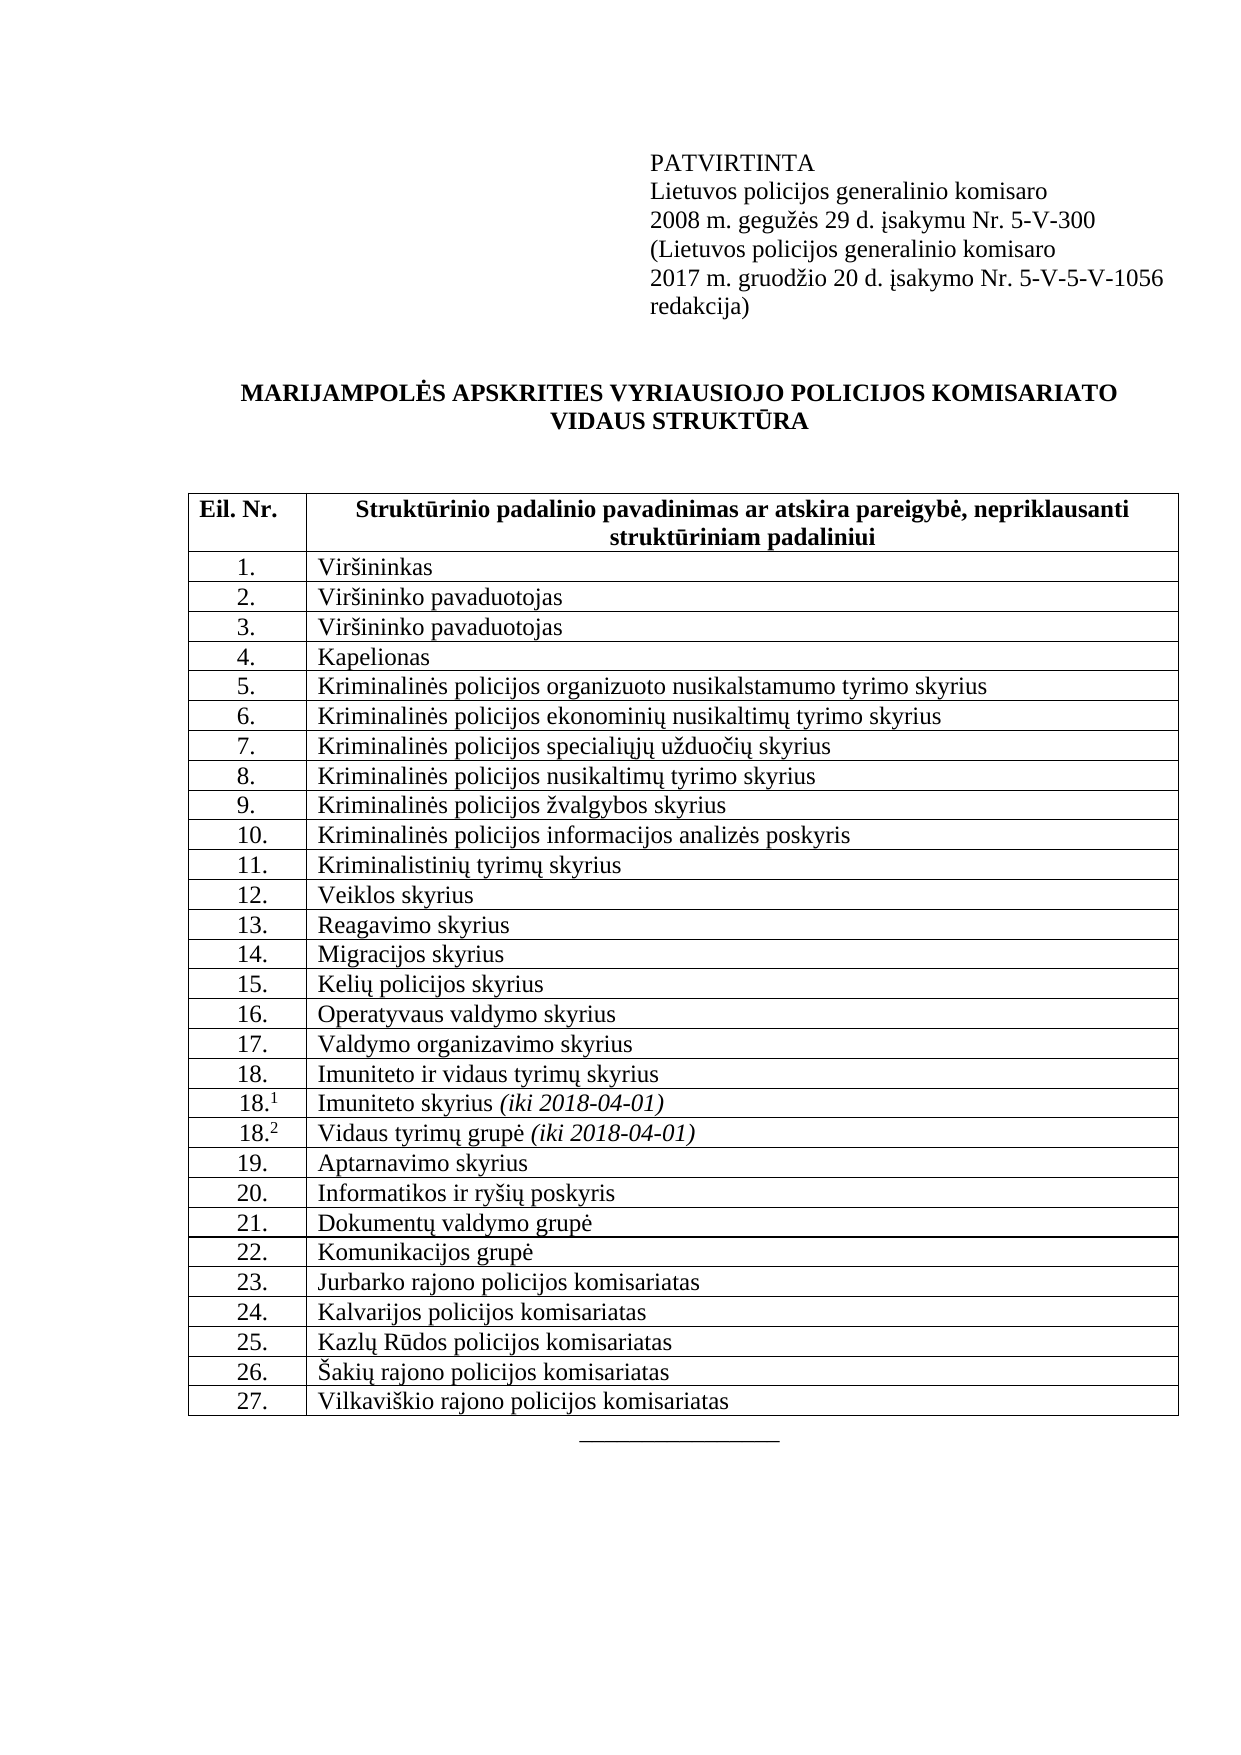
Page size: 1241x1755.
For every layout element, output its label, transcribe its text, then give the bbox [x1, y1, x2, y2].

table_cell Viršininkas [307, 552, 1178, 581]
table_cell 4. [189, 642, 306, 670]
table_cell Kapelionas [307, 642, 1178, 670]
table_cell Operatyvaus valdymo skyrius [307, 999, 1178, 1028]
table_cell 3. [189, 612, 306, 641]
table_cell 9. [189, 791, 306, 819]
table_cell 13. [189, 910, 306, 938]
table_header Struktūrinio padalinio pavadinimas ar atskira pareigybė, nepriklausanti struktūriniam padaliniui [307, 494, 1178, 551]
table_cell Kalvarijos policijos komisariatas [307, 1297, 1178, 1326]
table_cell Kelių policijos skyrius [307, 969, 1178, 998]
table_cell Valdymo organizavimo skyrius [307, 1029, 1178, 1058]
table_cell Kriminalistinių tyrimų skyrius [307, 850, 1178, 879]
table_cell 15. [189, 969, 306, 998]
table_cell Kriminalinės policijos organizuoto nusikalstamumo tyrimo skyrius [307, 671, 1178, 700]
table_cell Šakių rajono policijos komisariatas [307, 1357, 1178, 1385]
table_cell 14. [189, 940, 306, 968]
table_cell 27. [189, 1386, 306, 1415]
table_cell 16. [189, 999, 306, 1028]
table_cell Reagavimo skyrius [307, 910, 1178, 938]
table_cell 7. [189, 731, 306, 760]
table_cell 25. [189, 1327, 306, 1356]
text PATVIRTINTA [177, 148, 1181, 176]
table_cell 12. [189, 880, 306, 909]
table_cell 22. [189, 1238, 306, 1266]
text MARIJAMPOLĖS APSKRITIES VYRIAUSIOJO POLICIJOS KOMISARIATO [177, 378, 1181, 406]
table_cell Vidaus tyrimų grupė (iki 2018-04-01) [307, 1118, 1178, 1147]
table_cell 19. [189, 1148, 306, 1177]
table_cell 6. [189, 701, 306, 730]
text 2017 m. gruodžio 20 d. įsakymo Nr. 5-V-5-V-1056 [177, 263, 1181, 291]
table_cell 17. [189, 1029, 306, 1058]
table_header Eil. Nr. [189, 494, 306, 551]
table_cell 23. [189, 1267, 306, 1296]
table_cell 26. [189, 1357, 306, 1385]
table_cell 5. [189, 671, 306, 700]
table_cell 1. [189, 552, 306, 581]
table_cell Kriminalinės policijos ekonominių nusikaltimų tyrimo skyrius [307, 701, 1178, 730]
table_cell Vilkaviškio rajono policijos komisariatas [307, 1386, 1178, 1415]
table_cell 21. [189, 1208, 306, 1236]
table_cell Viršininko pavaduotojas [307, 582, 1178, 611]
text redakcija) [177, 291, 1181, 320]
table_cell 2. [189, 582, 306, 611]
table_cell Jurbarko rajono policijos komisariatas [307, 1267, 1178, 1296]
table_cell Kazlų Rūdos policijos komisariatas [307, 1327, 1178, 1356]
table_cell Komunikacijos grupė [307, 1238, 1178, 1266]
table_cell Veiklos skyrius [307, 880, 1178, 909]
text Lietuvos policijos generalinio komisaro [177, 176, 1181, 205]
table_cell Informatikos ir ryšių poskyris [307, 1178, 1178, 1207]
text 2008 m. gegužės 29 d. įsakymu Nr. 5-V-300 [177, 205, 1181, 234]
table_cell Dokumentų valdymo grupė [307, 1208, 1178, 1236]
table_cell Kriminalinės policijos žvalgybos skyrius [307, 791, 1178, 819]
table_cell 8. [189, 761, 306, 789]
table_cell Kriminalinės policijos specialiųjų užduočių skyrius [307, 731, 1178, 760]
table_cell 18. [189, 1059, 306, 1087]
table_cell Kriminalinės policijos informacijos analizės poskyris [307, 820, 1178, 849]
table_cell Viršininko pavaduotojas [307, 612, 1178, 641]
table_cell Imuniteto ir vidaus tyrimų skyrius [307, 1059, 1178, 1087]
table_cell Kriminalinės policijos nusikaltimų tyrimo skyrius [307, 761, 1178, 789]
table_cell Imuniteto skyrius (iki 2018-04-01) [307, 1089, 1178, 1117]
table_cell 10. [189, 820, 306, 849]
text VIDAUS STRUKTŪRA [177, 406, 1181, 435]
table_cell 18.1 [189, 1089, 306, 1117]
table_cell Aptarnavimo skyrius [307, 1148, 1178, 1177]
table_cell Migracijos skyrius [307, 940, 1178, 968]
text ________________ [130, 1416, 1181, 1445]
table_cell 24. [189, 1297, 306, 1326]
table_cell 18.2 [189, 1118, 306, 1147]
table_cell 11. [189, 850, 306, 879]
text (Lietuvos policijos generalinio komisaro [177, 234, 1181, 263]
table_cell 20. [189, 1178, 306, 1207]
